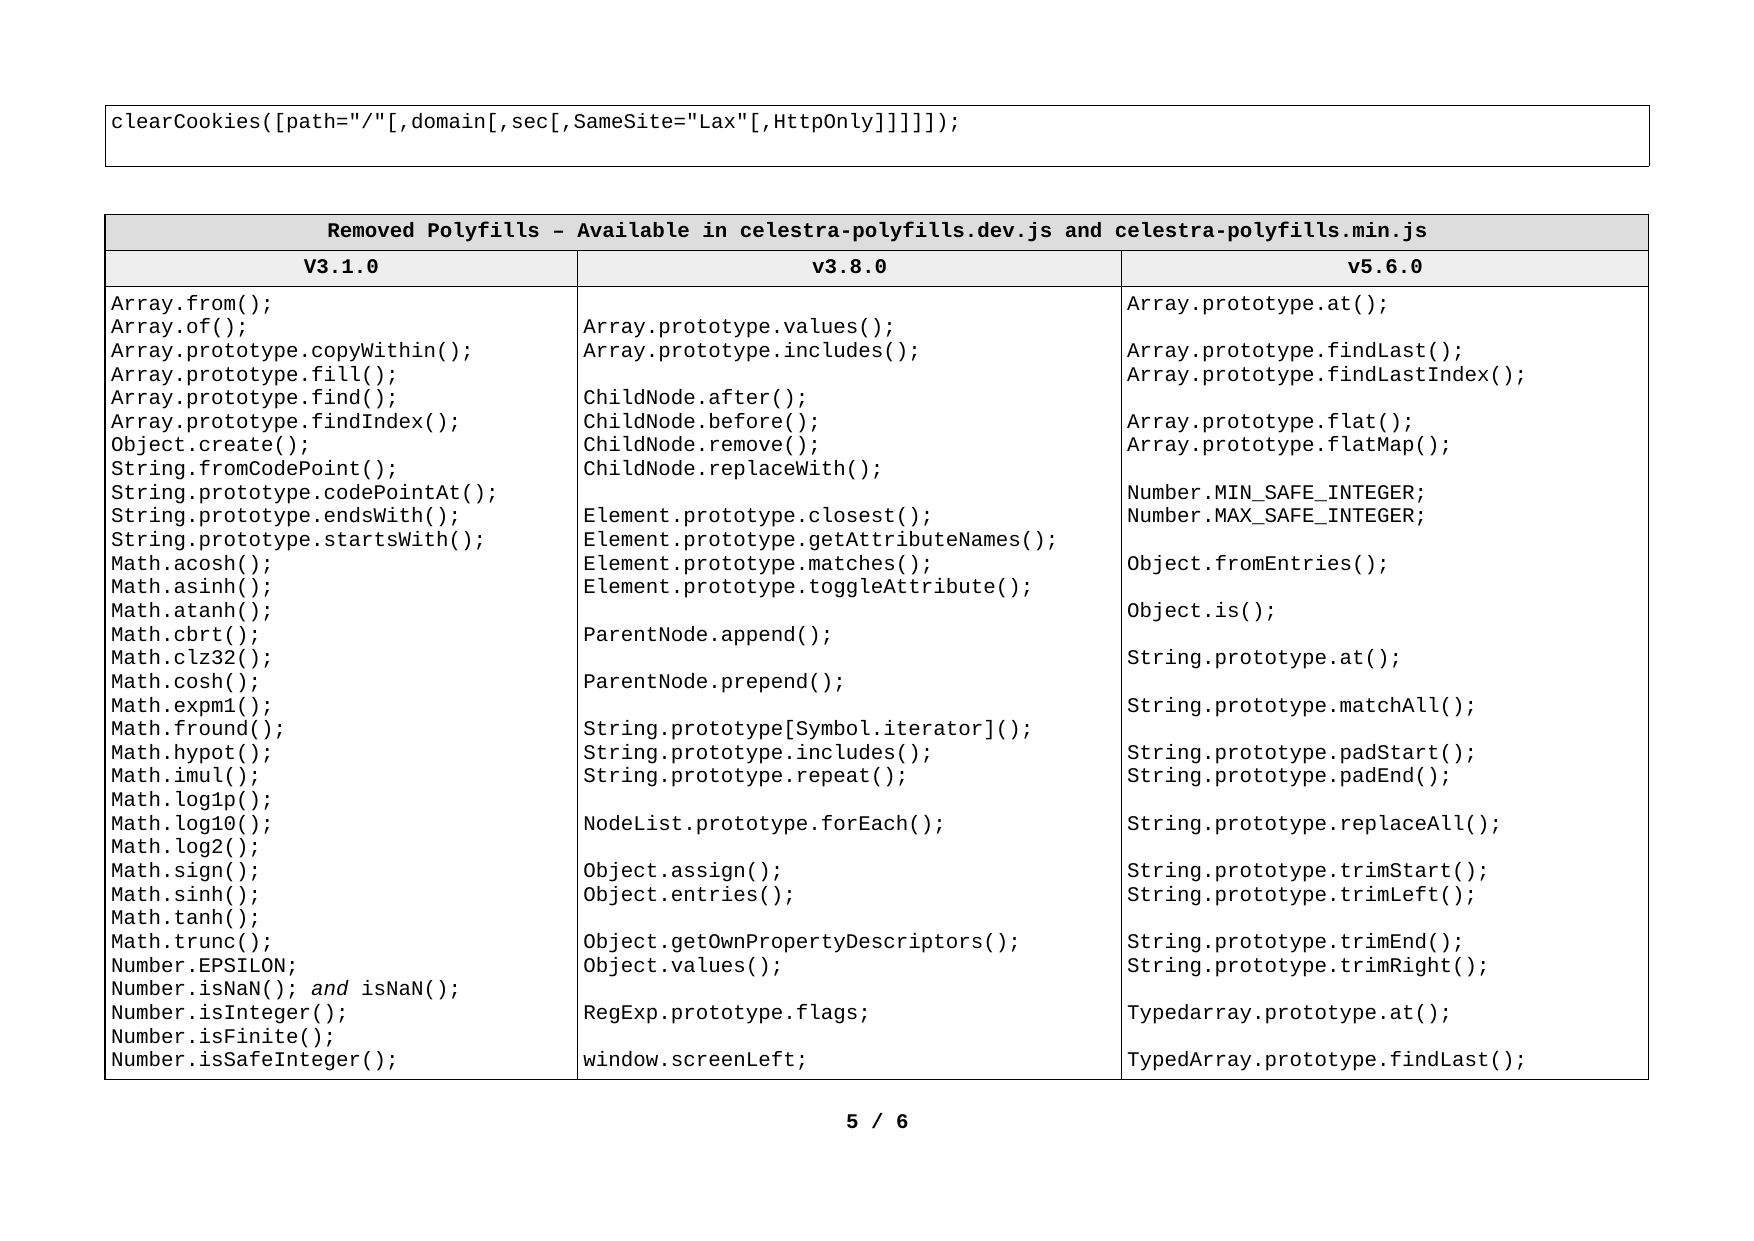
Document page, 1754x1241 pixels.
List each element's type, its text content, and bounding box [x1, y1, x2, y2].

table_cell v5.6.0 [1122, 251, 1648, 286]
table_cell clearCookies([path="/"[,domain[,sec[,SameSite="Lax"[,HttpOnly]]]]]); [106, 106, 1649, 166]
table_cell v3.8.0 [578, 251, 1121, 286]
table_header Removed Polyfills – Available in celestra-polyfills.dev.js and celestra-polyfills.min.js [106, 215, 1648, 250]
table_cell Array.prototype.values(); Array.prototype.includes(); ChildNode.after(); ChildNode.before(); ChildNode.remove(); ChildNode.replaceWith(); Element.prototype.closest(); Element.prototype.getAttributeNames(); Element.prototype.matches(); Element.prototype.toggleAttribute(); ParentNode.append(); ParentNode.prepend(); String.prototype[Symbol.iterator](); String.prototype.includes(); String.prototype.repeat(); NodeList.prototype.forEach(); Object.assign(); Object.entries(); Object.getOwnPropertyDescriptors(); Object.values(); RegExp.prototype.flags; window.screenLeft; [578, 287, 1121, 1079]
table_cell Array.prototype.at(); Array.prototype.findLast(); Array.prototype.findLastIndex(); Array.prototype.flat(); Array.prototype.flatMap(); Number.MIN_SAFE_INTEGER; Number.MAX_SAFE_INTEGER; Object.fromEntries(); Object.is(); String.prototype.at(); String.prototype.matchAll(); String.prototype.padStart(); String.prototype.padEnd(); String.prototype.replaceAll(); String.prototype.trimStart(); String.prototype.trimLeft(); String.prototype.trimEnd(); String.prototype.trimRight(); Typedarray.prototype.at(); TypedArray.prototype.findLast(); [1122, 287, 1648, 1079]
table_cell V3.1.0 [106, 251, 577, 286]
table_cell Array.from(); Array.of(); Array.prototype.copyWithin(); Array.prototype.fill(); Array.prototype.find(); Array.prototype.findIndex(); Object.create(); String.fromCodePoint(); String.prototype.codePointAt(); String.prototype.endsWith(); String.prototype.startsWith(); Math.acosh(); Math.asinh(); Math.atanh(); Math.cbrt(); Math.clz32(); Math.cosh(); Math.expm1(); Math.fround(); Math.hypot(); Math.imul(); Math.log1p(); Math.log10(); Math.log2(); Math.sign(); Math.sinh(); Math.tanh(); Math.trunc(); Number.EPSILON; Number.isNaN(); and isNaN(); Number.isInteger(); Number.isFinite(); Number.isSafeInteger(); [106, 287, 577, 1079]
